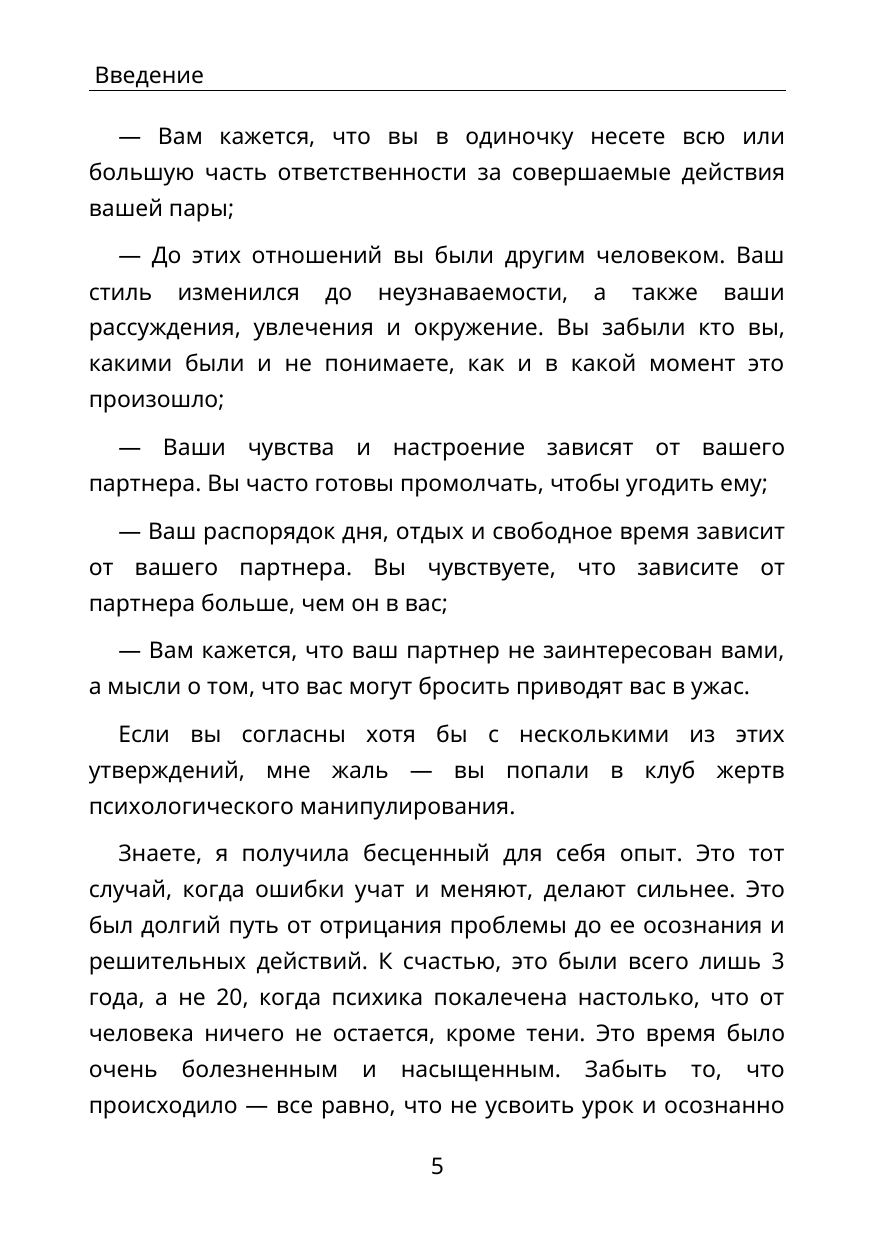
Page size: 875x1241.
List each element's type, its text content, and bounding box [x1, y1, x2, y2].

text Если вы согласны хотя бы с несколькими из этих утверждений, мне жаль — вы попали в клуб жертв психологического манипулирования. [88, 718, 786, 821]
text — Ваши чувства и настроение зависят от вашего партнера. Вы часто готовы промолчать, чтобы угодить ему; [88, 431, 786, 498]
text — Вам кажется, что ваш партнер не заинтересован вами, а мысли о том, что вас могут бросить приводят вас в ужас. [88, 634, 786, 701]
text Знаете, я получила бесценный для себя опыт. Это тот случай, когда ошибки учат и меняют, делают сильнее. Это был долгий путь от отрицания проблемы до ее осознания и решительных действий. К счастью, это были всего лишь 3 года, а не 20, когда психика покалечена настолько, что от человека ничего не остается, кроме тени. Это время было очень болезненным и насыщенным. Забыть то, что происходило — все равно, что не усвоить урок и осознанно [88, 837, 786, 1120]
text — До этих отношений вы были другим человеком. Ваш стиль изменился до неузнаваемости, а также ваши рассуждения, увлечения и окружение. Вы забыли кто вы, какими были и не понимаете, как и в какой момент это произошло; [88, 239, 786, 414]
text — Вам кажется, что вы в одиночку несете всю или большую часть ответственности за совершаемые действия вашей пары; [88, 120, 786, 223]
text — Ваш распорядок дня, отдых и свободное время зависит от вашего партнера. Вы чувствуете, что зависите от партнера больше, чем он в вас; [88, 514, 786, 618]
